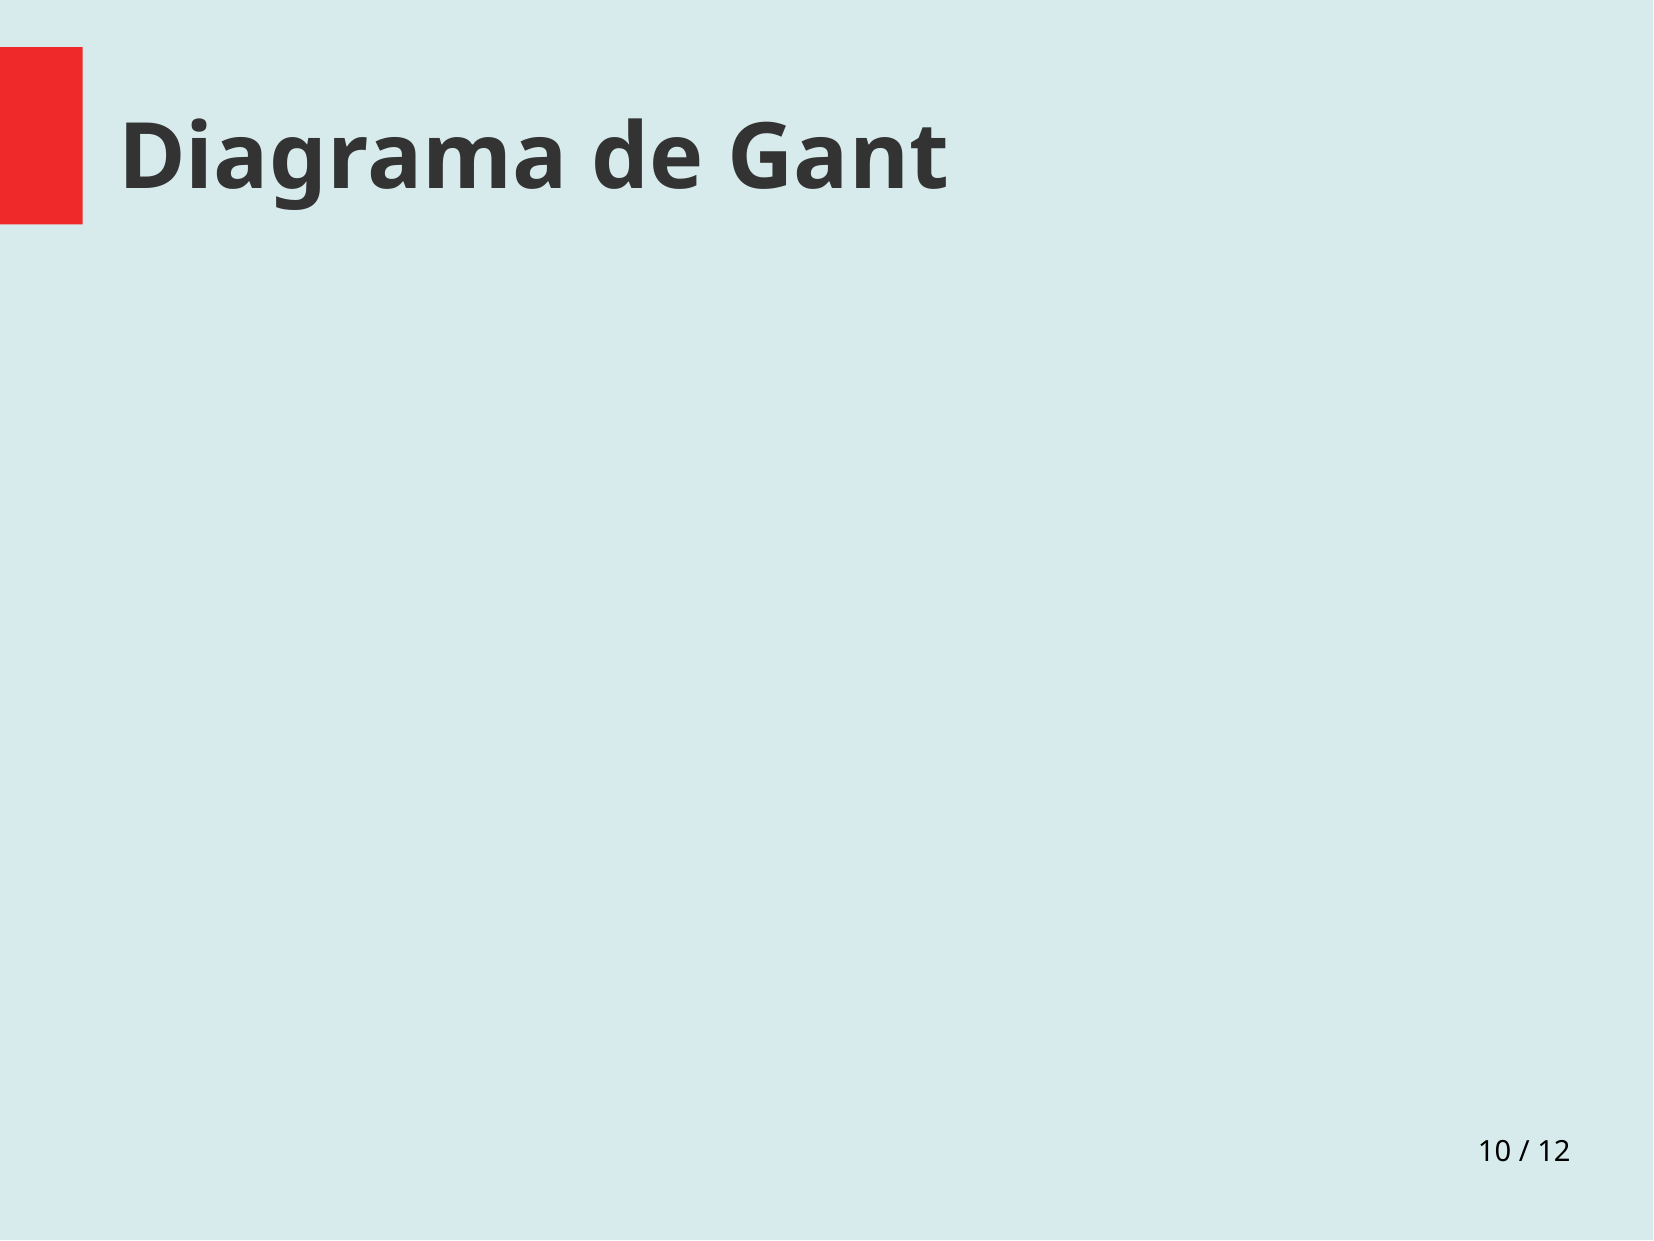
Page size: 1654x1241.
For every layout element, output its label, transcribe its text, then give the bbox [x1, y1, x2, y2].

title Diagrama de Gant [118, 49, 1571, 257]
